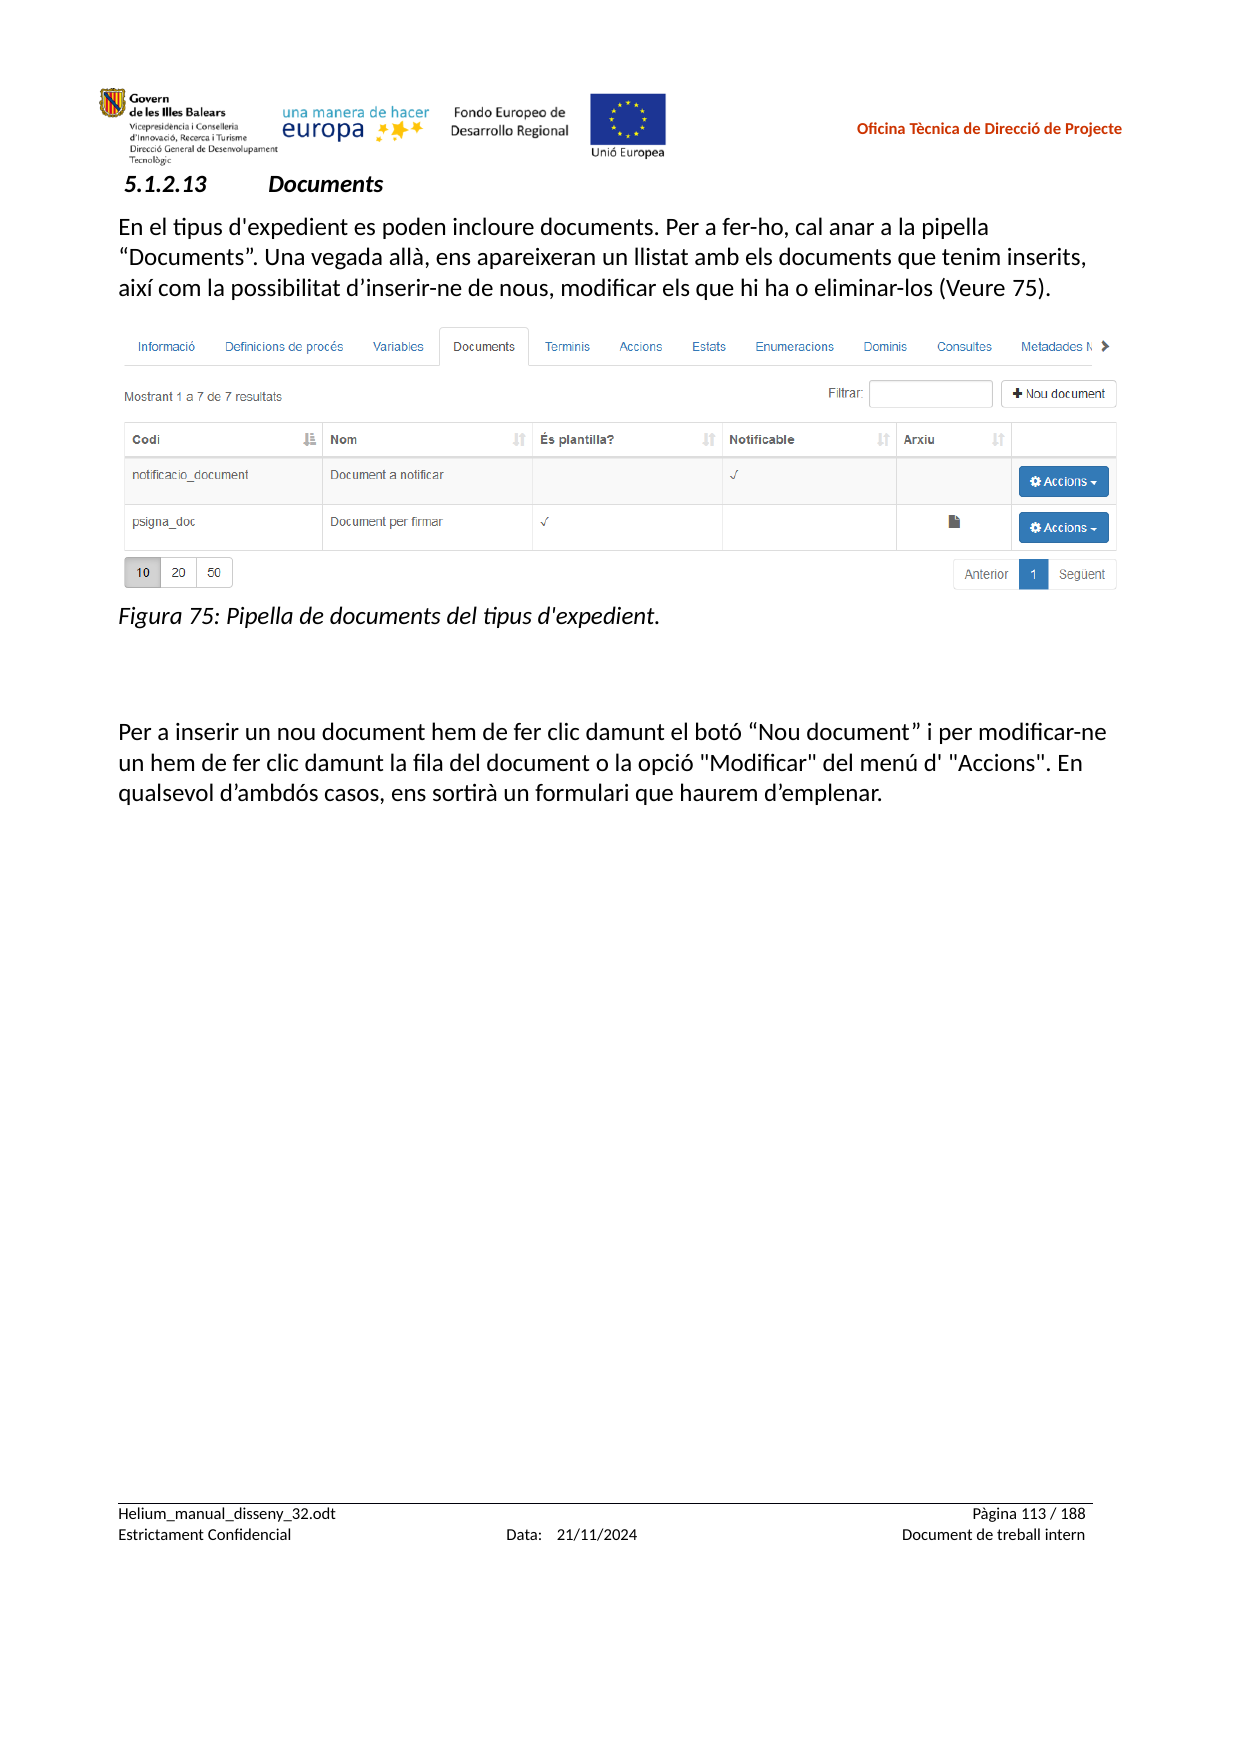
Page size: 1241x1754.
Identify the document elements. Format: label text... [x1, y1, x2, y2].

text Per a inserir un nou document hem de fer clic damunt el botó “Nou document” i per modificar-ne un hem de fer clic damunt la fila del document o la opció "Modificar" del menú d' "Accions". En qualsevol d’ambdós casos, ens sortirà un formulari que haurem d’emplenar. [118, 716, 1122, 808]
subtitle Documents [118, 168, 1122, 198]
picture [118, 327, 1123, 600]
text Figura 75: Pipella de documents del tipus d'expedient. [118, 600, 1122, 630]
text En el tipus d'expedient es poden incloure documents. Per a fer-ho, cal anar a la pipella “Documents”. Una vegada allà, ens apareixeran un llistat amb els documents que tenim inserits, així com la possibilitat d’inserir-ne de nous, modificar els que hi ha o eliminar-los (Veure 75). [118, 211, 1122, 302]
picture [99, 87, 668, 166]
